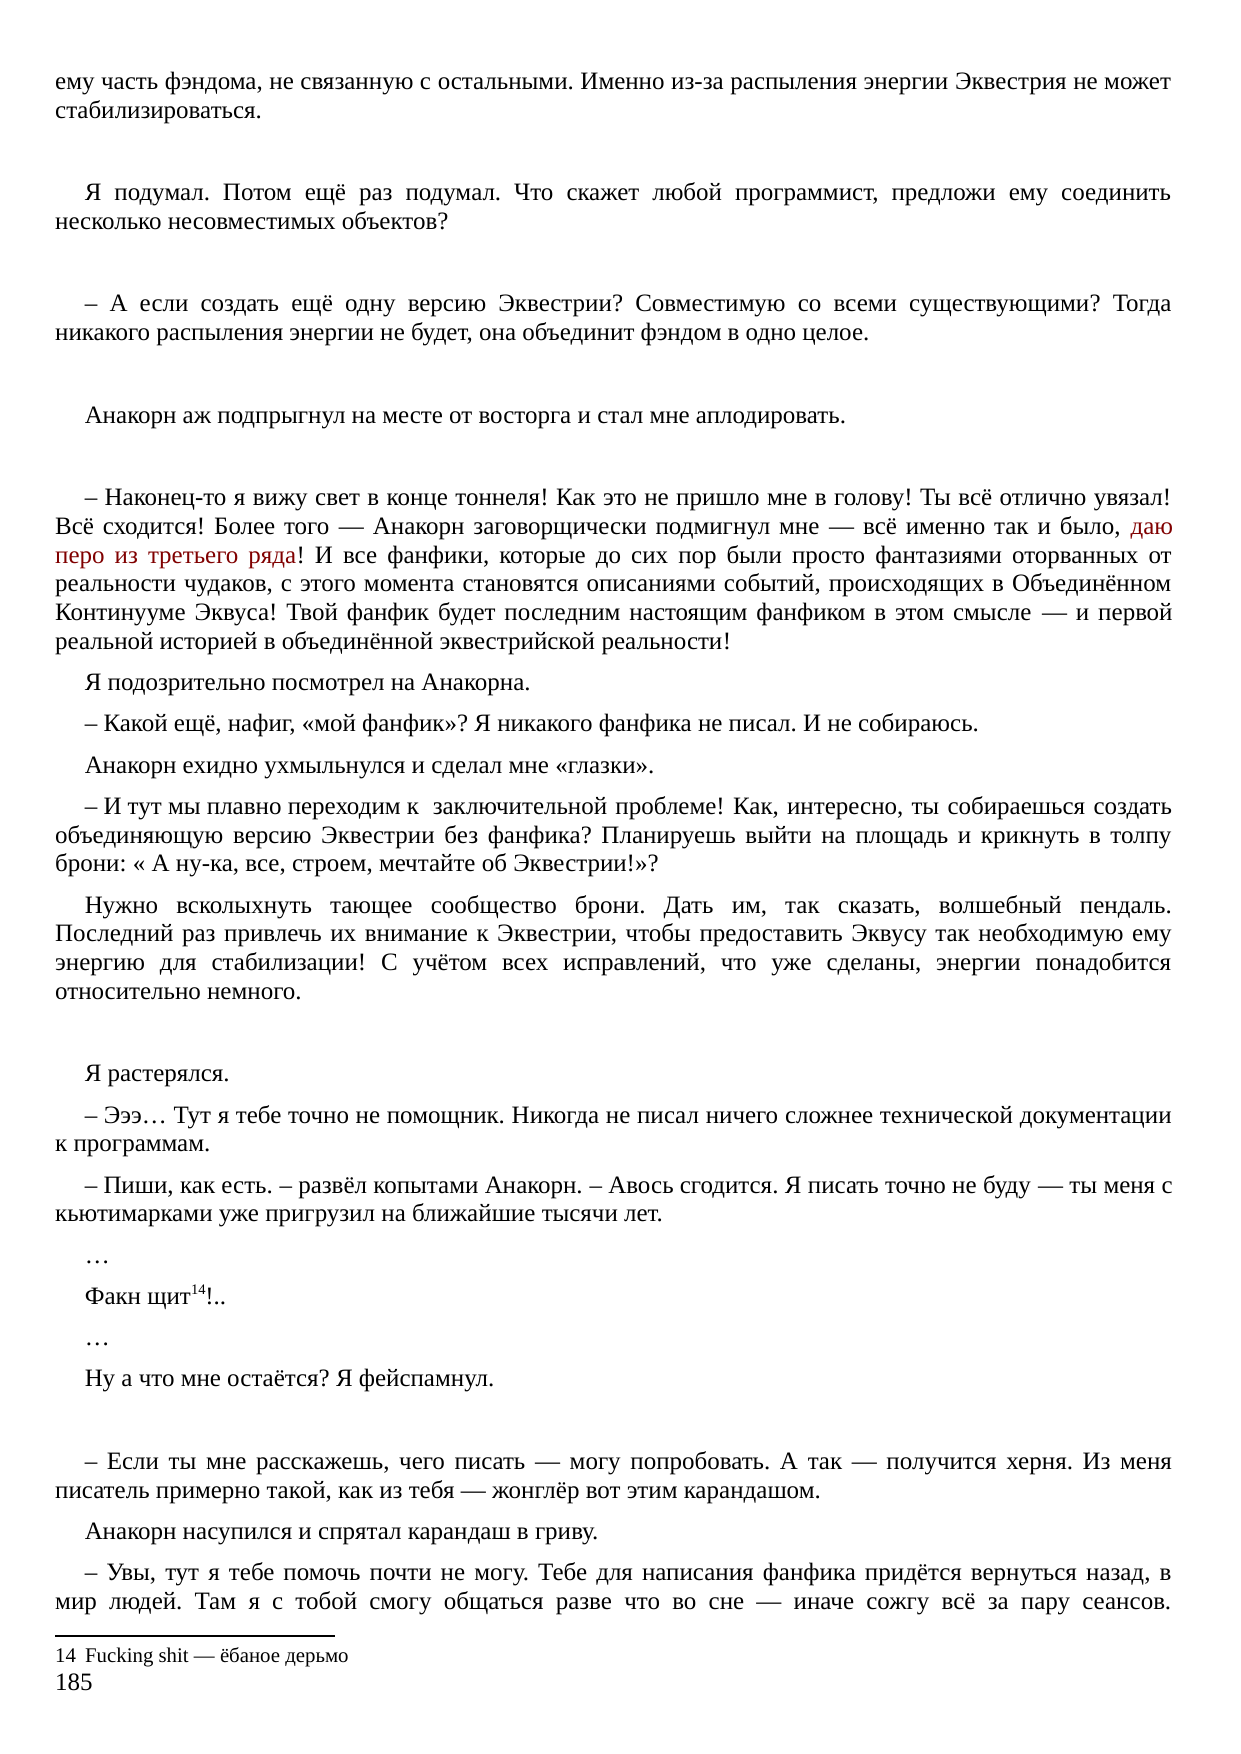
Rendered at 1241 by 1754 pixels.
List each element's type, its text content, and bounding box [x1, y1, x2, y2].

text Fucking shit — ёбаное дерьмо [55, 1642, 1173, 1667]
text – Наконец-то я вижу свет в конце тоннеля! Как это не пришло мне в голову! Ты всё отлично увязал! Всё сходится! Более того — Анакорн заговорщически подмигнул мне — всё именно так и было, даю перо из третьего ряда! И все фанфики, которые до сих пор были просто фантазиями оторванных от реальности чудаков, с этого момента становятся описаниями событий, происходящих в Объединённом Континууме Эквуса! Твой фанфик будет последним настоящим фанфиком в этом смысле — и первой реальной историей в объединённой эквестрийской реальности! [55, 482, 1173, 655]
text Я подумал. Потом ещё раз подумал. Что скажет любой программист, предложи ему соединить несколько несовместимых объектов? [55, 177, 1173, 235]
text Анакорн насупился и спрятал карандаш в гриву. [55, 1516, 1173, 1545]
text … [55, 1322, 1173, 1351]
text – Пиши, как есть. – развёл копытами Анакорн. – Авось сгодится. Я писать точно не буду — ты меня с кьютимарками уже пригрузил на ближайшие тысячи лет. [55, 1170, 1173, 1227]
text Факн щит!.. [55, 1281, 1173, 1310]
text Нужно всколыхнуть тающее сообщество брони. Дать им, так сказать, волшебный пендаль. Последний раз привлечь их внимание к Эквестрии, чтобы предоставить Эквусу так необходимую ему энергию для стабилизации! С учётом всех исправлений, что уже сделаны, энергии понадобится относительно немного. [55, 890, 1173, 1005]
text – А если создать ещё одну версию Эквестрии? Совместимую со всеми существующими? Тогда никакого распыления энергии не будет, она объединит фэндом в одно целое. [55, 288, 1173, 346]
text … [55, 1240, 1173, 1268]
text Ну а что мне остаётся? Я фейспамнул. [55, 1363, 1173, 1392]
text – И тут мы плавно переходим к заключительной проблеме! Как, интересно, ты собираешься создать объединяющую версию Эквестрии без фанфика? Планируешь выйти на площадь и крикнуть в толпу брони: « А ну-ка, все, строем, мечтайте об Эквестрии!»? [55, 791, 1173, 877]
text Я подозрительно посмотрел на Анакорна. [55, 667, 1173, 696]
text – Какой ещё, нафиг, «мой фанфик»? Я никакого фанфика не писал. И не собираюсь. [55, 708, 1173, 737]
text Я растерялся. [55, 1058, 1173, 1087]
text Анакорн ехидно ухмыльнулся и сделал мне «глазки». [55, 750, 1173, 778]
text Анакорн аж подпрыгнул на месте от восторга и стал мне аплодировать. [55, 400, 1173, 428]
text – Эээ… Тут я тебе точно не помощник. Никогда не писал ничего сложнее технической документации к программам. [55, 1100, 1173, 1157]
text – Если ты мне расскажешь, чего писать — могу попробовать. А так — получится херня. Из меня писатель примерно такой, как из тебя — жонглёр вот этим карандашом. [55, 1446, 1173, 1503]
text – Увы, тут я тебе помочь почти не могу. Тебе для написания фанфика придётся вернуться назад, в мир людей. Там я с тобой смогу общаться разве что во сне — иначе сожгу всё за пару сеансов. [55, 1557, 1173, 1615]
text ему часть фэндома, не связанную с остальными. Именно из-за распыления энергии Эквестрия не может стабилизироваться. [55, 66, 1173, 123]
